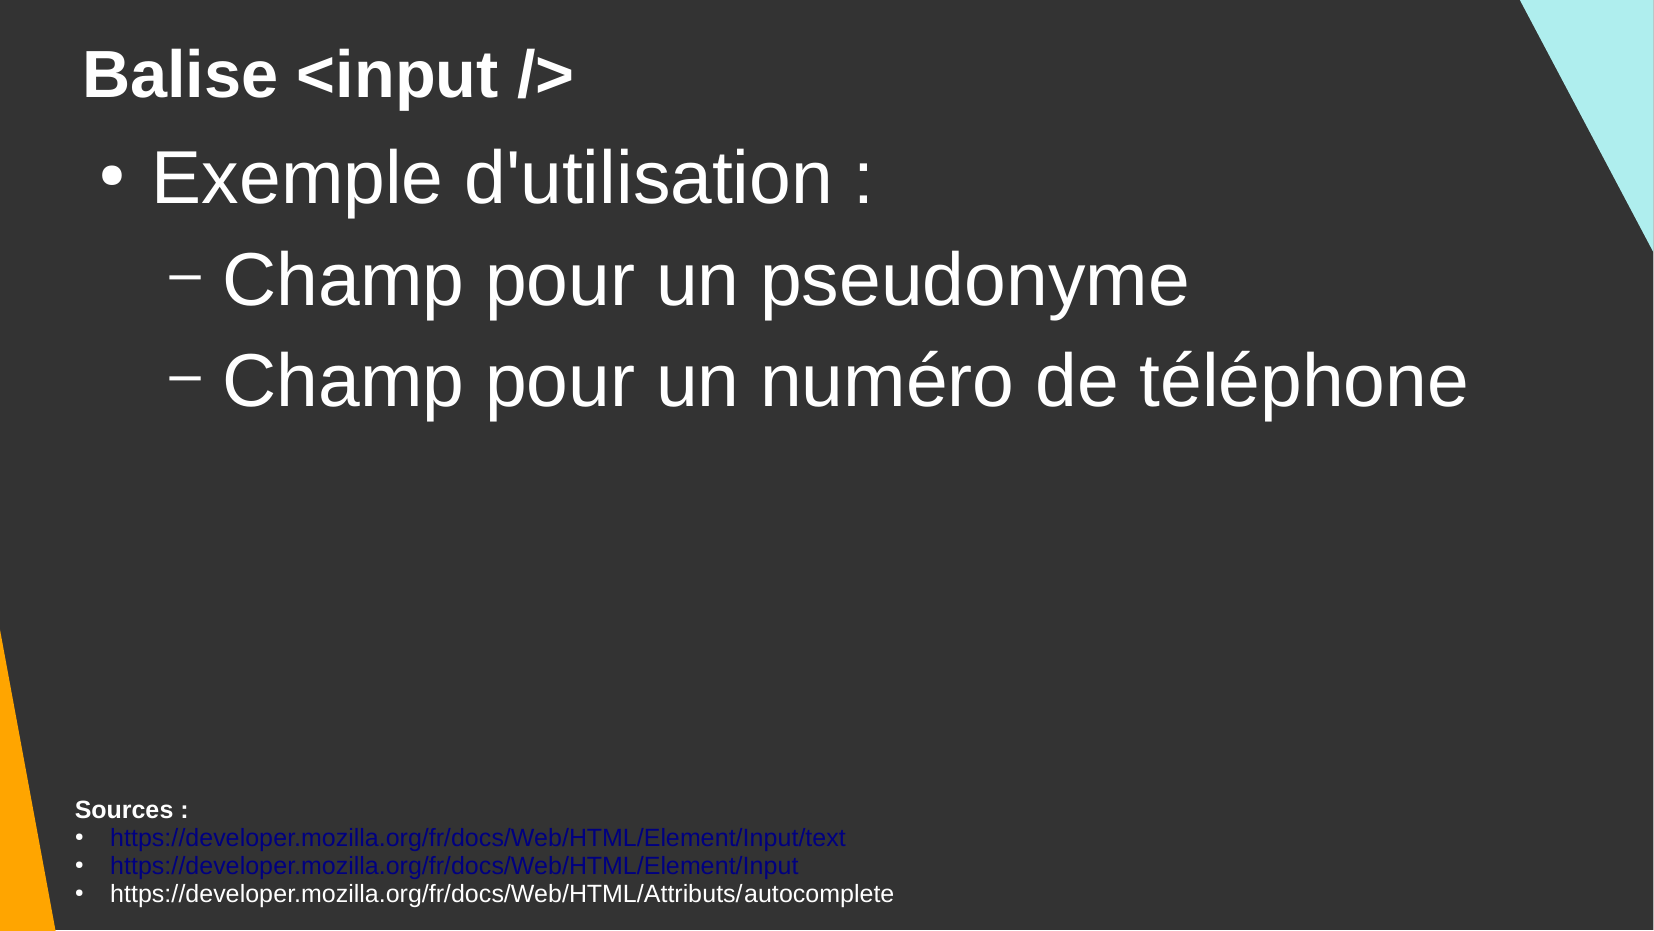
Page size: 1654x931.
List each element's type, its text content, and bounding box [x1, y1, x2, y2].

list Exemple d'utilisation : Champ pour un pseudonyme Champ pour un numéro de téléphone [80, 135, 1605, 753]
title Balise <input /> [82, 37, 1571, 114]
text_box [1519, 0, 1654, 254]
text_box Sources : https://developer.mozilla.org/fr/docs/Web/HTML/Element/Input/text https://developer.mozilla.org/fr/docs/Web/HTML/Element/Input https://developer.mozilla.org/fr/docs/Web/HTML/Attributs/autocomplete [60, 788, 1546, 931]
text_box [0, 629, 56, 931]
